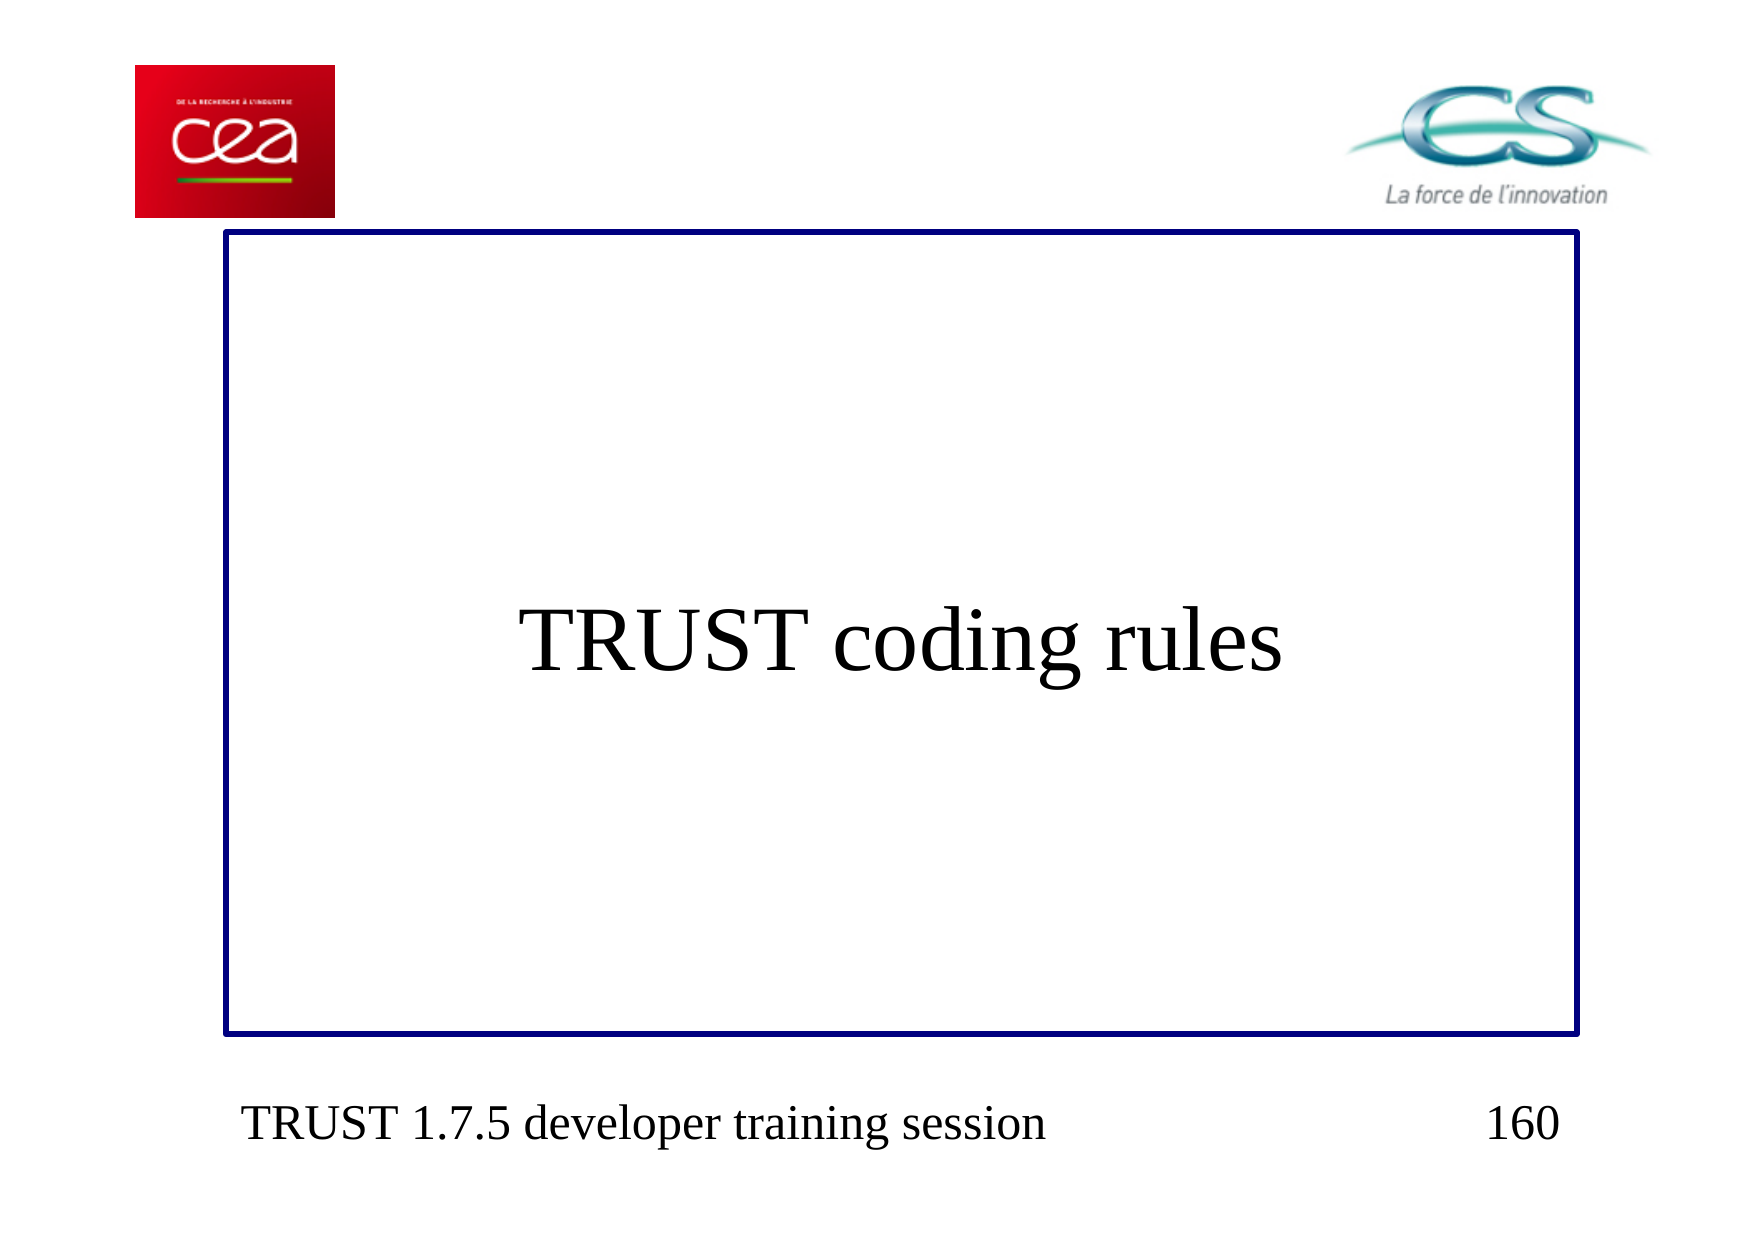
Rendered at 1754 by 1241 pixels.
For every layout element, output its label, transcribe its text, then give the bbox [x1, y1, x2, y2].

title TRUST coding rules [225, 232, 1577, 1035]
picture [135, 65, 335, 218]
picture [1340, 73, 1662, 218]
